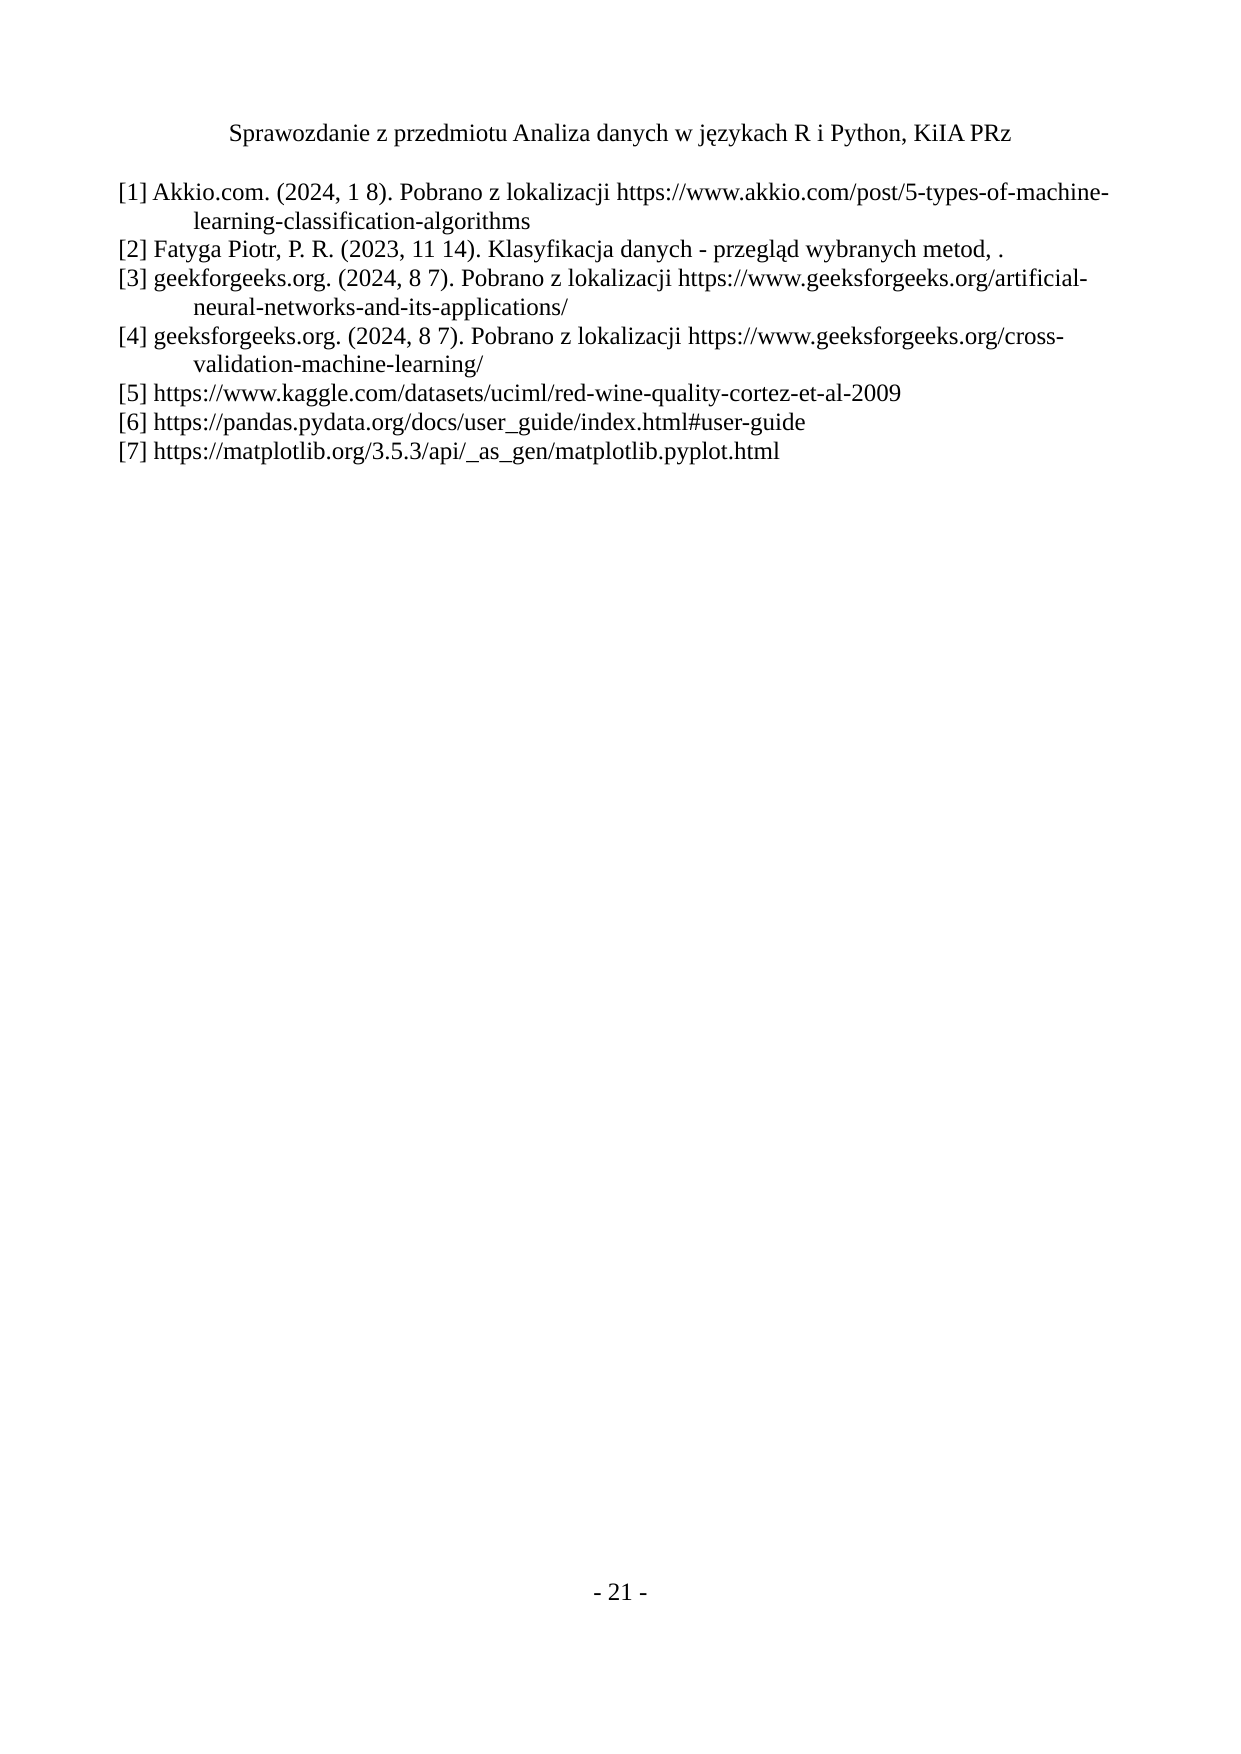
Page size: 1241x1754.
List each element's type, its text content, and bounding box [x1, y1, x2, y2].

text [4] geeksforgeeks.org. (2024, 8 7). Pobrano z lokalizacji https://www.geeksforgeeks.org/cross-validation-machine-learning/ [118, 321, 1122, 378]
text [1] Akkio.com. (2024, 1 8). Pobrano z lokalizacji https://www.akkio.com/post/5-types-of-machine-learning-classification-algorithms [118, 177, 1122, 234]
text [7] https://matplotlib.org/3.5.3/api/_as_gen/matplotlib.pyplot.html [118, 436, 1122, 464]
text [3] geekforgeeks.org. (2024, 8 7). Pobrano z lokalizacji https://www.geeksforgeeks.org/artificial-neural-networks-and-its-applications/ [118, 263, 1122, 321]
text [5] https://www.kaggle.com/datasets/uciml/red-wine-quality-cortez-et-al-2009 [118, 378, 1122, 407]
text [2] Fatyga Piotr, P. R. (2023, 11 14). Klasyfikacja danych - przegląd wybranych metod, . [118, 234, 1122, 263]
text [6] https://pandas.pydata.org/docs/user_guide/index.html#user-guide [118, 407, 1122, 436]
